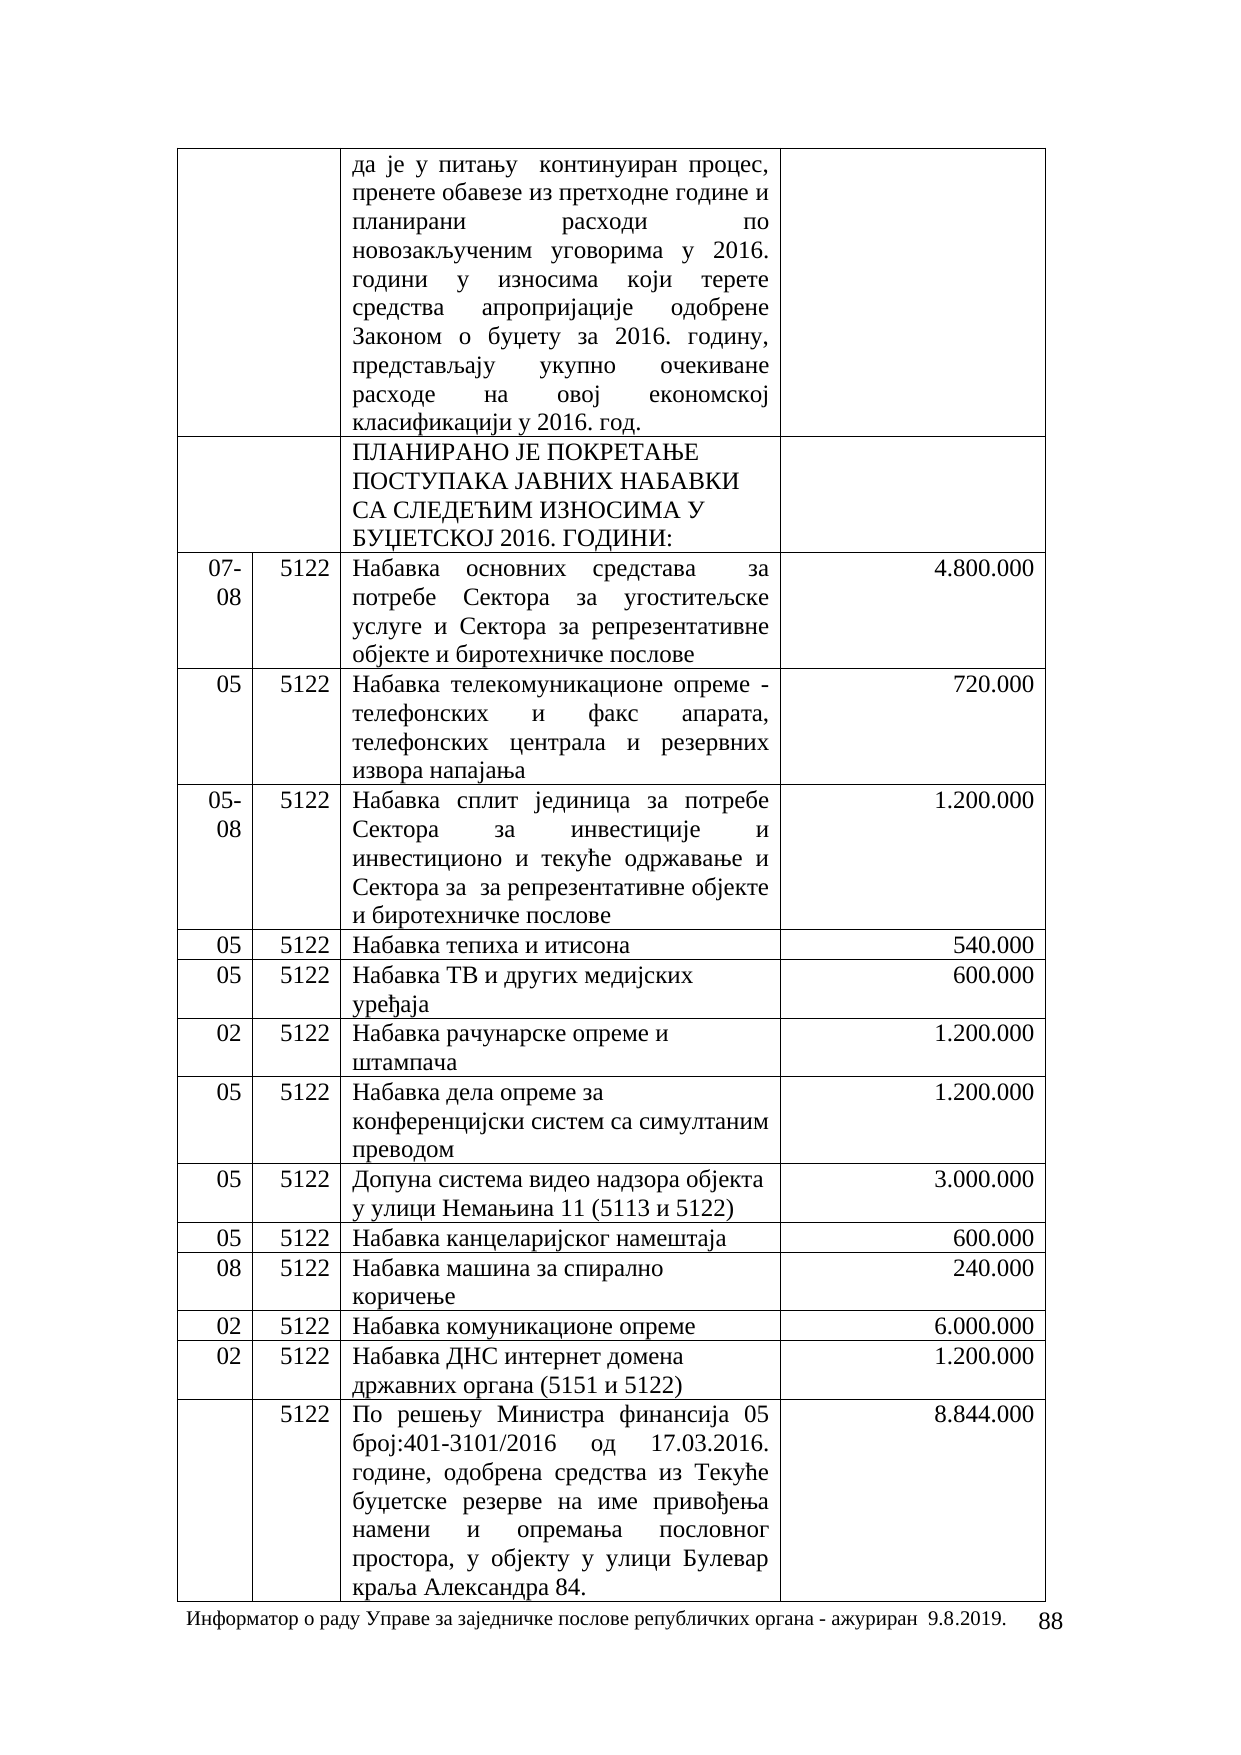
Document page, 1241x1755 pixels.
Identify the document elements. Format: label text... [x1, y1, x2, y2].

table_cell 02 [178, 1019, 252, 1076]
table_cell 5122 [253, 1311, 340, 1340]
table_cell 6.000.000 [781, 1311, 1045, 1340]
table_cell Набавка рачунарске опреме и штампача [341, 1019, 780, 1076]
table_cell 8.844.000 [781, 1400, 1045, 1601]
table_cell 02 [178, 1311, 252, 1340]
table_cell 5122 [253, 1400, 340, 1601]
table_cell Набавка машина за спирално коричење [341, 1253, 780, 1310]
table_cell Допуна система видео надзора објекта у улици Немањина 11 (5113 и 5122) [341, 1164, 780, 1222]
table_cell [178, 437, 340, 552]
table_cell Набавка тепиха и итисона [341, 930, 780, 959]
table_cell 05 [178, 1223, 252, 1252]
table_cell Набавка ДНС интернет домена државних органа (5151 и 5122) [341, 1341, 780, 1398]
table_cell 5122 [253, 1164, 340, 1222]
table_cell 5122 [253, 553, 340, 668]
table_cell 05 [178, 930, 252, 959]
table_cell [781, 149, 1045, 436]
table_cell [178, 1400, 252, 1601]
table_cell 05 [178, 669, 252, 784]
table_cell Набавка телекомуникационе опрeме - телефонских и факс апарата, телефонских централа и резервних извора напајања [341, 669, 780, 784]
table_cell 05 [178, 960, 252, 1017]
table_cell 5122 [253, 960, 340, 1017]
table_cell [178, 149, 340, 436]
table_cell 600.000 [781, 960, 1045, 1017]
table_cell Набавка ТВ и других медијских уређаја [341, 960, 780, 1017]
table_cell [781, 437, 1045, 552]
table_cell 4.800.000 [781, 553, 1045, 668]
table_cell 240.000 [781, 1253, 1045, 1310]
table_cell ПЛАНИРАНО ЈЕ ПОКРЕТАЊЕ ПОСТУПАКА ЈАВНИХ НАБАВКИ СА СЛЕДЕЋИМ ИЗНОСИМА У БУЏЕТСКОЈ 2016. ГОДИНИ: [341, 437, 780, 552]
table_cell 3.000.000 [781, 1164, 1045, 1222]
table_cell 1.200.000 [781, 1077, 1045, 1163]
table_cell Набавка дела опреме за конференцијски систем са симултаним преводом [341, 1077, 780, 1163]
table_cell 5122 [253, 785, 340, 929]
table_cell 5122 [253, 1019, 340, 1076]
table_cell 5122 [253, 1253, 340, 1310]
table_cell 08 [178, 1253, 252, 1310]
table_cell 05-08 [178, 785, 252, 929]
table_cell Набавка основних средстава за потребе Сектора за угоститељске услуге и Сектора за репрезентативне објекте и биротехничке послове [341, 553, 780, 668]
table_cell 5122 [253, 1223, 340, 1252]
table_cell 720.000 [781, 669, 1045, 784]
table_cell 1.200.000 [781, 1019, 1045, 1076]
table_cell 05 [178, 1077, 252, 1163]
table_cell 05 [178, 1164, 252, 1222]
table_cell 1.200.000 [781, 1341, 1045, 1398]
table_cell 5122 [253, 1077, 340, 1163]
table_cell 5122 [253, 669, 340, 784]
table_cell да је у питању континуиран процес, пренете обавезе из претходне године и планирани расходи по новозакљученим уговорима у 2016. години у износима који терете средства апропријације одобрене Законом о буџету за 2016. годину, представљају укупно очекиване расходе на овој економској класификацији у 2016. год. [341, 149, 780, 436]
table_cell Набавка сплит јединица за потребе Сектора за инвестиције и инвестиционо и текуће одржавање и Сектора за за репрезентативне објекте и биротехничке послове [341, 785, 780, 929]
table_cell 07-08 [178, 553, 252, 668]
table_cell Набавка комуникационе опреме [341, 1311, 780, 1340]
table_cell 600.000 [781, 1223, 1045, 1252]
table_cell 1.200.000 [781, 785, 1045, 929]
table_cell 540.000 [781, 930, 1045, 959]
table_cell 5122 [253, 930, 340, 959]
table_cell 02 [178, 1341, 252, 1398]
table_cell По решењу Министра финансија 05 број:401-3101/2016 од 17.03.2016. године, одобрена средства из Текуће буџетске резерве на име привођења намени и опремања пословног простора, у објекту у улици Булевар краља Александра 84. [341, 1400, 780, 1601]
table_cell 5122 [253, 1341, 340, 1398]
table_cell Набавка канцеларијског намештаја [341, 1223, 780, 1252]
